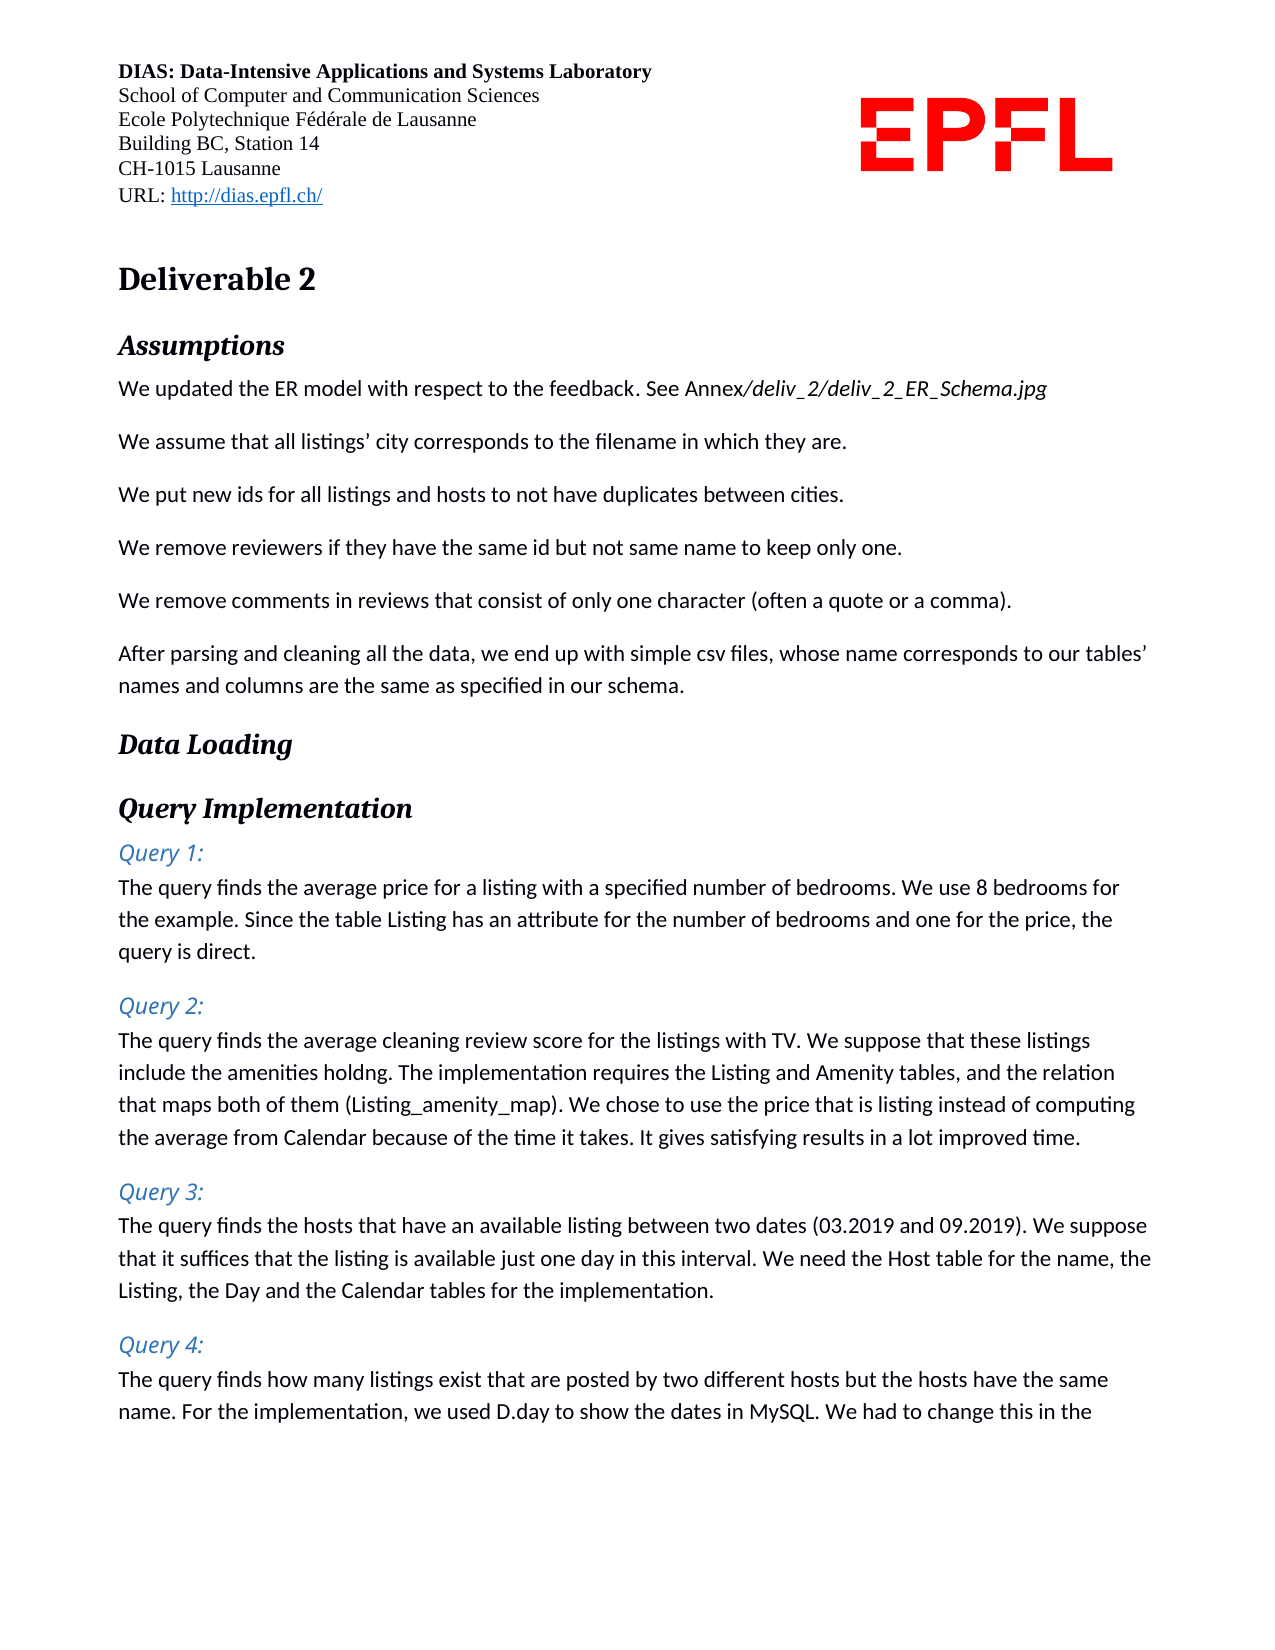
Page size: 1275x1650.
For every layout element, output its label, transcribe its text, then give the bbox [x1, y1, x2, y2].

text After parsing and cleaning all the data, we end up with simple csv files, whose name corresponds to our tables’ names and columns are the same as specified in our schema. [118, 639, 1157, 699]
subtitle Query 1: [118, 837, 1157, 868]
text The query finds how many listings exist that are posted by two different hosts but the hosts have the same name. For the implementation, we used D.day to show the dates in MySQL. We had to change this in the [118, 1365, 1157, 1425]
subtitle Query 4: [118, 1329, 1157, 1360]
text We remove reviewers if they have the same id but not same name to keep only one. [118, 533, 1157, 561]
subtitle Assumptions [118, 329, 1157, 363]
subtitle Deliverable 2 [118, 260, 1157, 298]
picture [829, 67, 1143, 203]
subtitle Query Implementation [118, 792, 1157, 826]
text We assume that all listings’ city corresponds to the filename in which they are. [118, 427, 1157, 455]
subtitle Data Loading [118, 728, 1157, 762]
text We put new ids for all listings and hosts to not have duplicates between cities. [118, 480, 1157, 508]
text The query finds the average price for a listing with a specified number of bedrooms. We use 8 bedrooms for the example. Since the table Listing has an attribute for the number of bedrooms and one for the price, the query is direct. [118, 873, 1157, 965]
text The query finds the average cleaning review score for the listings with TV. We suppose that these listings include the amenities holdng. The implementation requires the Listing and Amenity tables, and the relation that maps both of them (Listing_amenity_map). We chose to use the price that is listing instead of computing the average from Calendar because of the time it takes. It gives satisfying results in a lot improved time. [118, 1026, 1157, 1151]
text The query finds the hosts that have an available listing between two dates (03.2019 and 09.2019). We suppose that it suffices that the listing is available just one day in this interval. We need the Host table for the name, the Listing, the Day and the Calendar tables for the implementation. [118, 1212, 1157, 1304]
subtitle Query 3: [118, 1176, 1157, 1207]
text We updated the ER model with respect to the feedback. See Annex/deliv_2/deliv_2_ER_Schema.jpg [118, 374, 1157, 402]
text We remove comments in reviews that consist of only one character (often a quote or a comma). [118, 586, 1157, 614]
subtitle Query 2: [118, 990, 1157, 1021]
